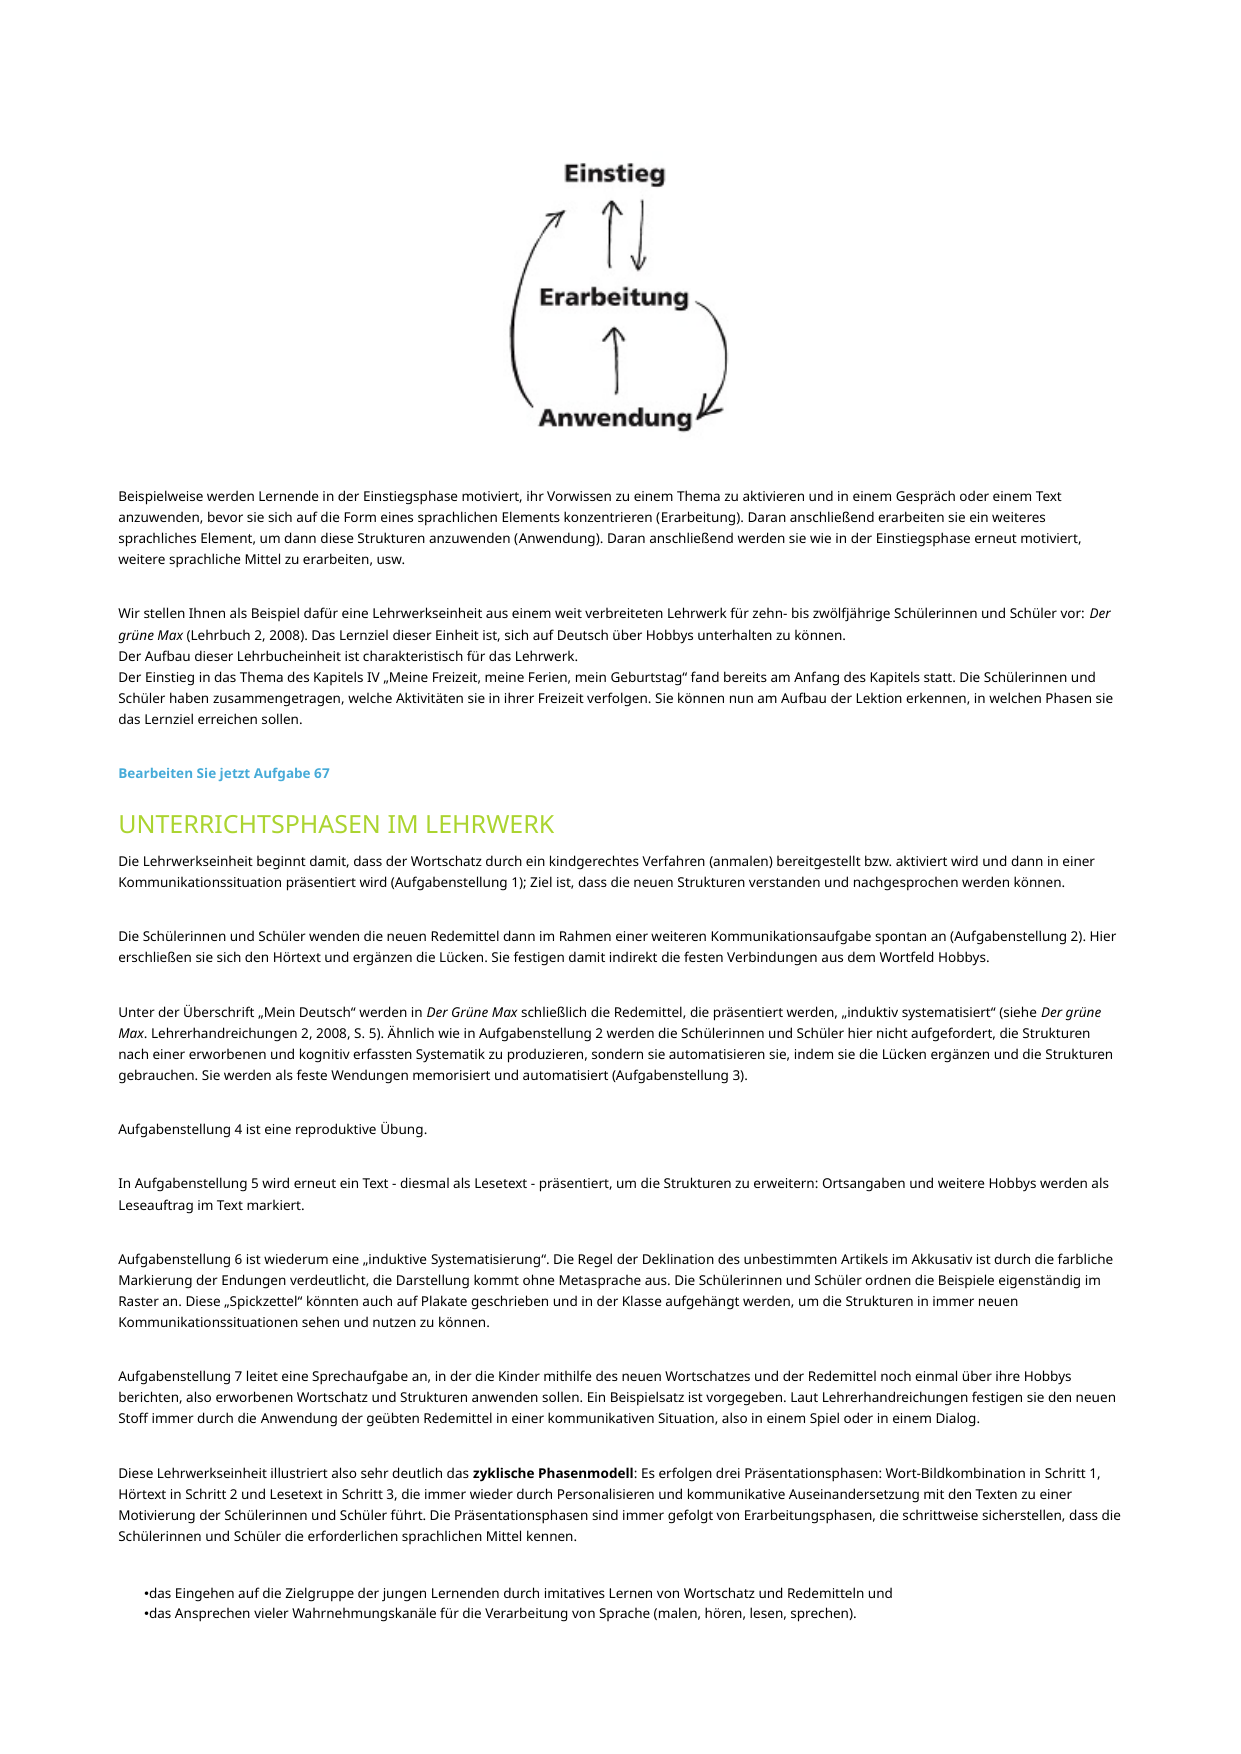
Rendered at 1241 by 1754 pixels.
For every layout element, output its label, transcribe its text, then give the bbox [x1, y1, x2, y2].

text Die Schülerinnen und Schüler wenden die neuen Redemittel dann im Rahmen einer weiteren Kommunikationsaufgabe spontan an (Aufgabenstellung 2). Hier erschließen sie sich den Hörtext und ergänzen die Lücken. Sie festigen damit indirekt die festen Verbindungen aus dem Wortfeld Hobbys. [118, 927, 1122, 967]
subtitle UNTERRICHTSPHASEN IM LEHRWERK [118, 806, 1122, 840]
list das Ansprechen vieler Wahrnehmungskanäle für die Verarbeitung von Sprache (malen, hören, lesen, sprechen). [118, 1602, 1122, 1623]
text Aufgabenstellung 6 ist wiederum eine „induktive Systematisierung“. Die Regel der Deklination des unbestimmten Artikels im Akkusativ ist durch die farbliche Markierung der Endungen verdeutlicht, die Darstellung kommt ohne Metasprache aus. Die Schülerinnen und Schüler ordnen die Beispiele eigenständig im Raster an. Diese „Spickzettel“ könnten auch auf Plakate geschrieben und in der Klasse aufgehängt werden, um die Strukturen in immer neuen Kommunikationssituationen sehen und nutzen zu können. [118, 1249, 1122, 1331]
text Der Einstieg in das Thema des Kapitels IV „Meine Freizeit, meine Ferien, mein Geburtstag“ fand bereits am Anfang des Kapitels statt. Die Schülerinnen und Schüler haben zusammengetragen, welche Aktivitäten sie in ihrer Freizeit verfolgen. Sie können nun am Aufbau der Lektion erkennen, in welchen Phasen sie das Lernziel erreichen sollen. [118, 668, 1122, 729]
text In Aufgabenstellung 5 wird erneut ein Text - diesmal als Lesetext - präsentiert, um die Strukturen zu erweitern: Ortsangaben und weitere Hobbys werden als Leseauftrag im Text markiert. [118, 1174, 1122, 1214]
text Wir stellen Ihnen als Beispiel dafür eine Lehrwerkseinheit aus einem weit verbreiteten Lehrwerk für zehn- bis zwölfjährige Schülerinnen und Schüler vor: Der grüne Max (Lehrbuch 2, 2008). Das Lernziel dieser Einheit ist, sich auf Deutsch über Hobbys unterhalten zu können. [118, 604, 1122, 644]
list das Eingehen auf die Zielgruppe der jungen Lernenden durch imitatives Lernen von Wortschatz und Redemitteln und [118, 1581, 1122, 1602]
text Unter der Überschrift „Mein Deutsch“ werden in Der Grüne Max schließlich die Redemittel, die präsentiert werden, „induktiv systematisiert“ (siehe Der grüne Max. Lehrerhandreichungen 2, 2008, S. 5). Ähnlich wie in Aufgabenstellung 2 werden die Schülerinnen und Schüler hier nicht aufgefordert, die Strukturen nach einer erworbenen und kognitiv erfassten Systematik zu produzieren, sondern sie automatisieren sie, indem sie die Lücken ergänzen und die Strukturen gebrauchen. Sie werden als feste Wendungen memorisiert und automatisiert (Aufgabenstellung 3). [118, 1002, 1122, 1084]
text Aufgabenstellung 4 ist eine reproduktive Übung. [118, 1120, 1122, 1138]
text Aufgabenstellung 7 leitet eine Sprechaufgabe an, in der die Kinder mithilfe des neuen Wortschatzes und der Redemittel noch einmal über ihre Hobbys berichten, also erworbenen Wortschatz und Strukturen anwenden sollen. Ein Beispielsatz ist vorgegeben. Laut Lehrerhandreichungen festigen sie den neuen Stoff immer durch die Anwendung der geübten Redemittel in einer kommunikativen Situation, also in einem Spiel oder in einem Dialog. [118, 1367, 1122, 1428]
text Beispielweise werden Lernende in der Einstiegsphase motiviert, ihr Vorwissen zu einem Thema zu aktivieren und in einem Gespräch oder einem Text anzuwenden, bevor sie sich auf die Form eines sprachlichen Elements konzentrieren (Erarbeitung). Daran anschließend erarbeiten sie ein weiteres sprachliches Element, um dann diese Strukturen anzuwenden (Anwendung). Daran anschließend werden sie wie in der Einstiegsphase erneut motiviert, weitere sprachliche Mittel zu erarbeiten, usw. [118, 487, 1122, 569]
text Bearbeiten Sie jetzt Aufgabe 67 [118, 764, 1122, 783]
picture [502, 151, 738, 450]
text Die Lehrwerkseinheit beginnt damit, dass der Wortschatz durch ein kindgerechtes Verfahren (anmalen) bereitgestellt bzw. aktiviert wird und dann in einer Kommunikationssituation präsentiert wird (Aufgabenstellung 1); Ziel ist, dass die neuen Strukturen verstanden und nachgesprochen werden können. [118, 852, 1122, 891]
text Der Aufbau dieser Lehrbucheinheit ist charakteristisch für das Lehrwerk. [118, 647, 1122, 665]
text Diese Lehrwerkseinheit illustriert also sehr deutlich das zyklische Phasenmodell: Es erfolgen drei Präsentationsphasen: Wort-Bildkombination in Schritt 1, Hörtext in Schritt 2 und Lesetext in Schritt 3, die immer wieder durch Personalisieren und kommunikative Auseinandersetzung mit den Texten zu einer Motivierung der Schülerinnen und Schüler führt. Die Präsentationsphasen sind immer gefolgt von Erarbeitungsphasen, die schrittweise sicherstellen, dass die Schülerinnen und Schüler die erforderlichen sprachlichen Mittel kennen. [118, 1464, 1122, 1546]
